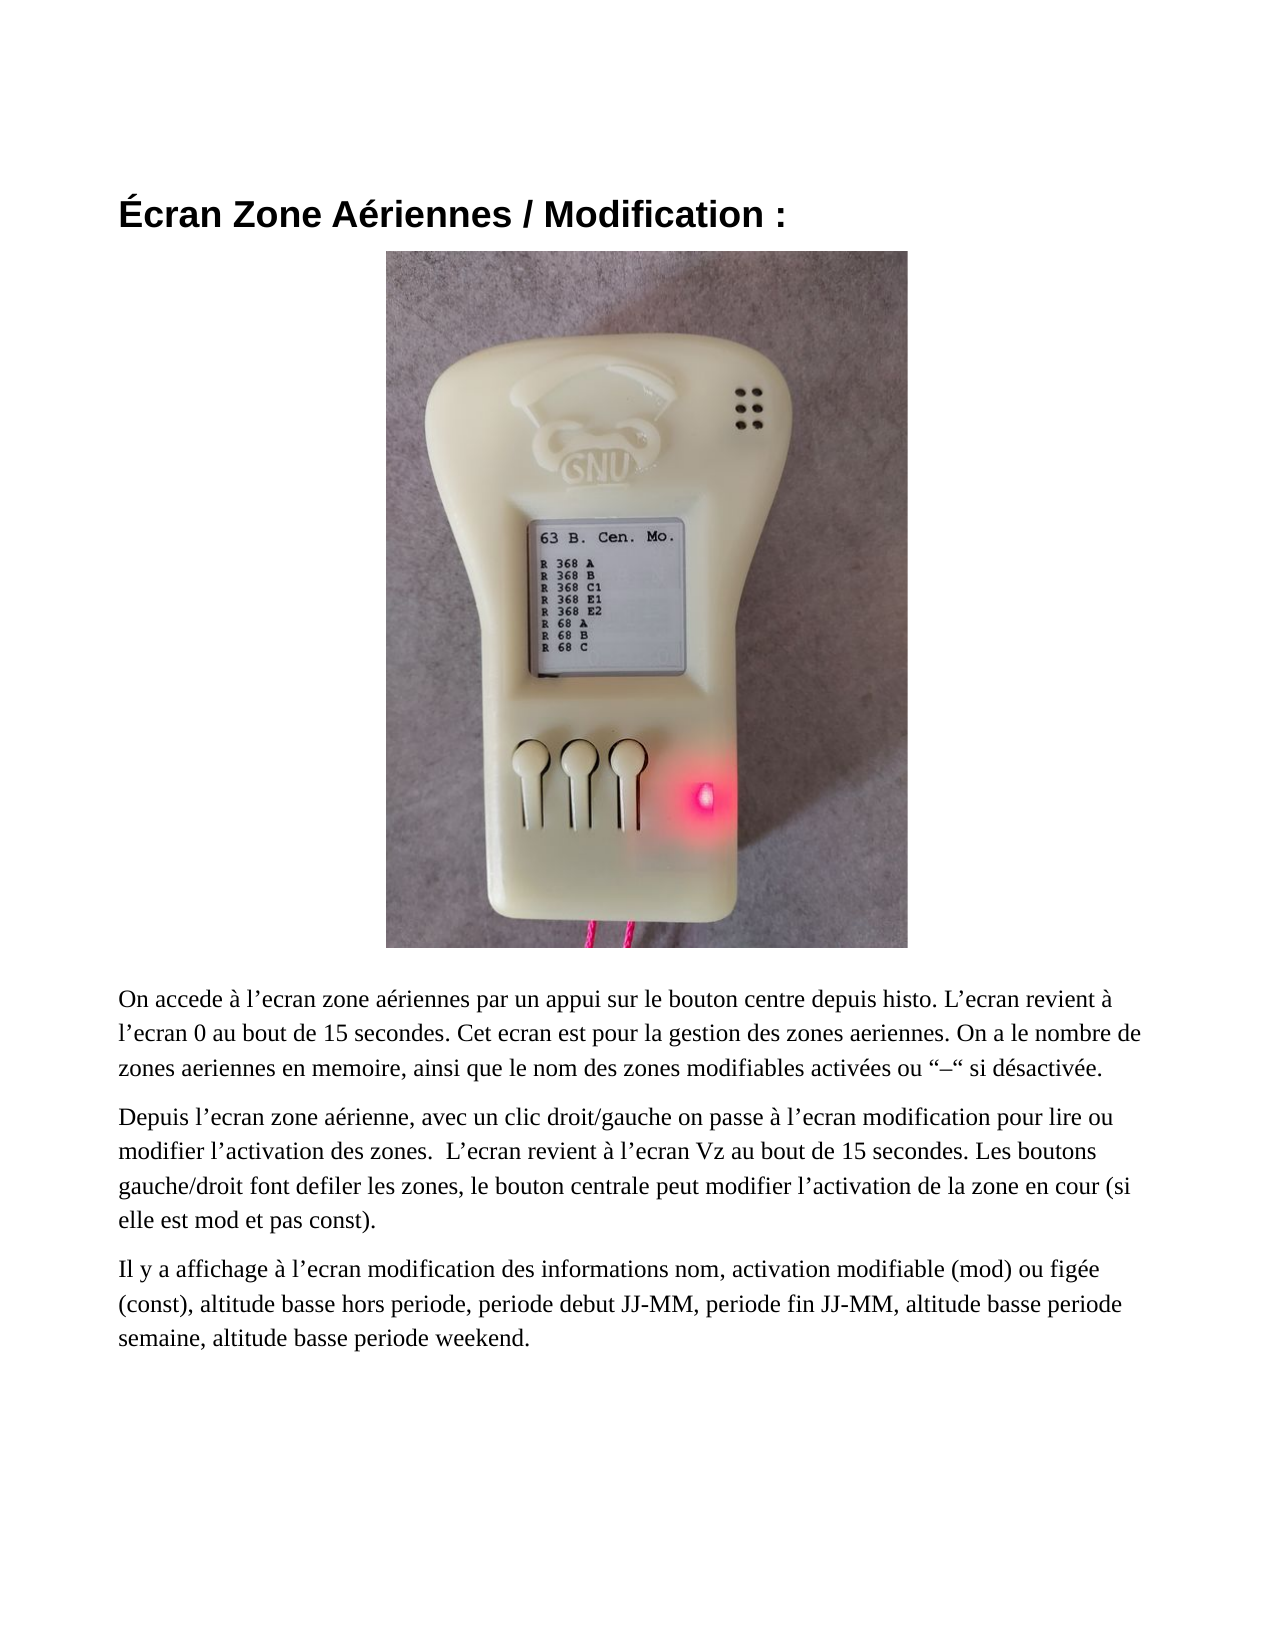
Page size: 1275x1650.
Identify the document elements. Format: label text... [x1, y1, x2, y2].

text Depuis l’ecran zone aérienne, avec un clic droit/gauche on passe à l’ecran modification pour lire ou modifier l’activation des zones. L’ecran revient à l’ecran Vz au bout de 15 secondes. Les boutons gauche/droit font defiler les zones, le bouton centrale peut modifier l’activation de la zone en cour (si elle est mod et pas const). [118, 1102, 1157, 1234]
subtitle Écran Zone Aériennes / Modification : [118, 192, 1157, 235]
text Il y a affichage à l’ecran modification des informations nom, activation modifiable (mod) ou figée (const), altitude basse hors periode, periode debut JJ-MM, periode fin JJ-MM, altitude basse periode semaine, altitude basse periode weekend. [118, 1254, 1157, 1352]
picture [386, 251, 908, 948]
text On accede à l’ecran zone aériennes par un appui sur le bouton centre depuis histo. L’ecran revient à l’ecran 0 au bout de 15 secondes. Cet ecran est pour la gestion des zones aeriennes. On a le nombre de zones aeriennes en memoire, ainsi que le nom des zones modifiables activées ou “–“ si désactivée. [118, 984, 1157, 1081]
